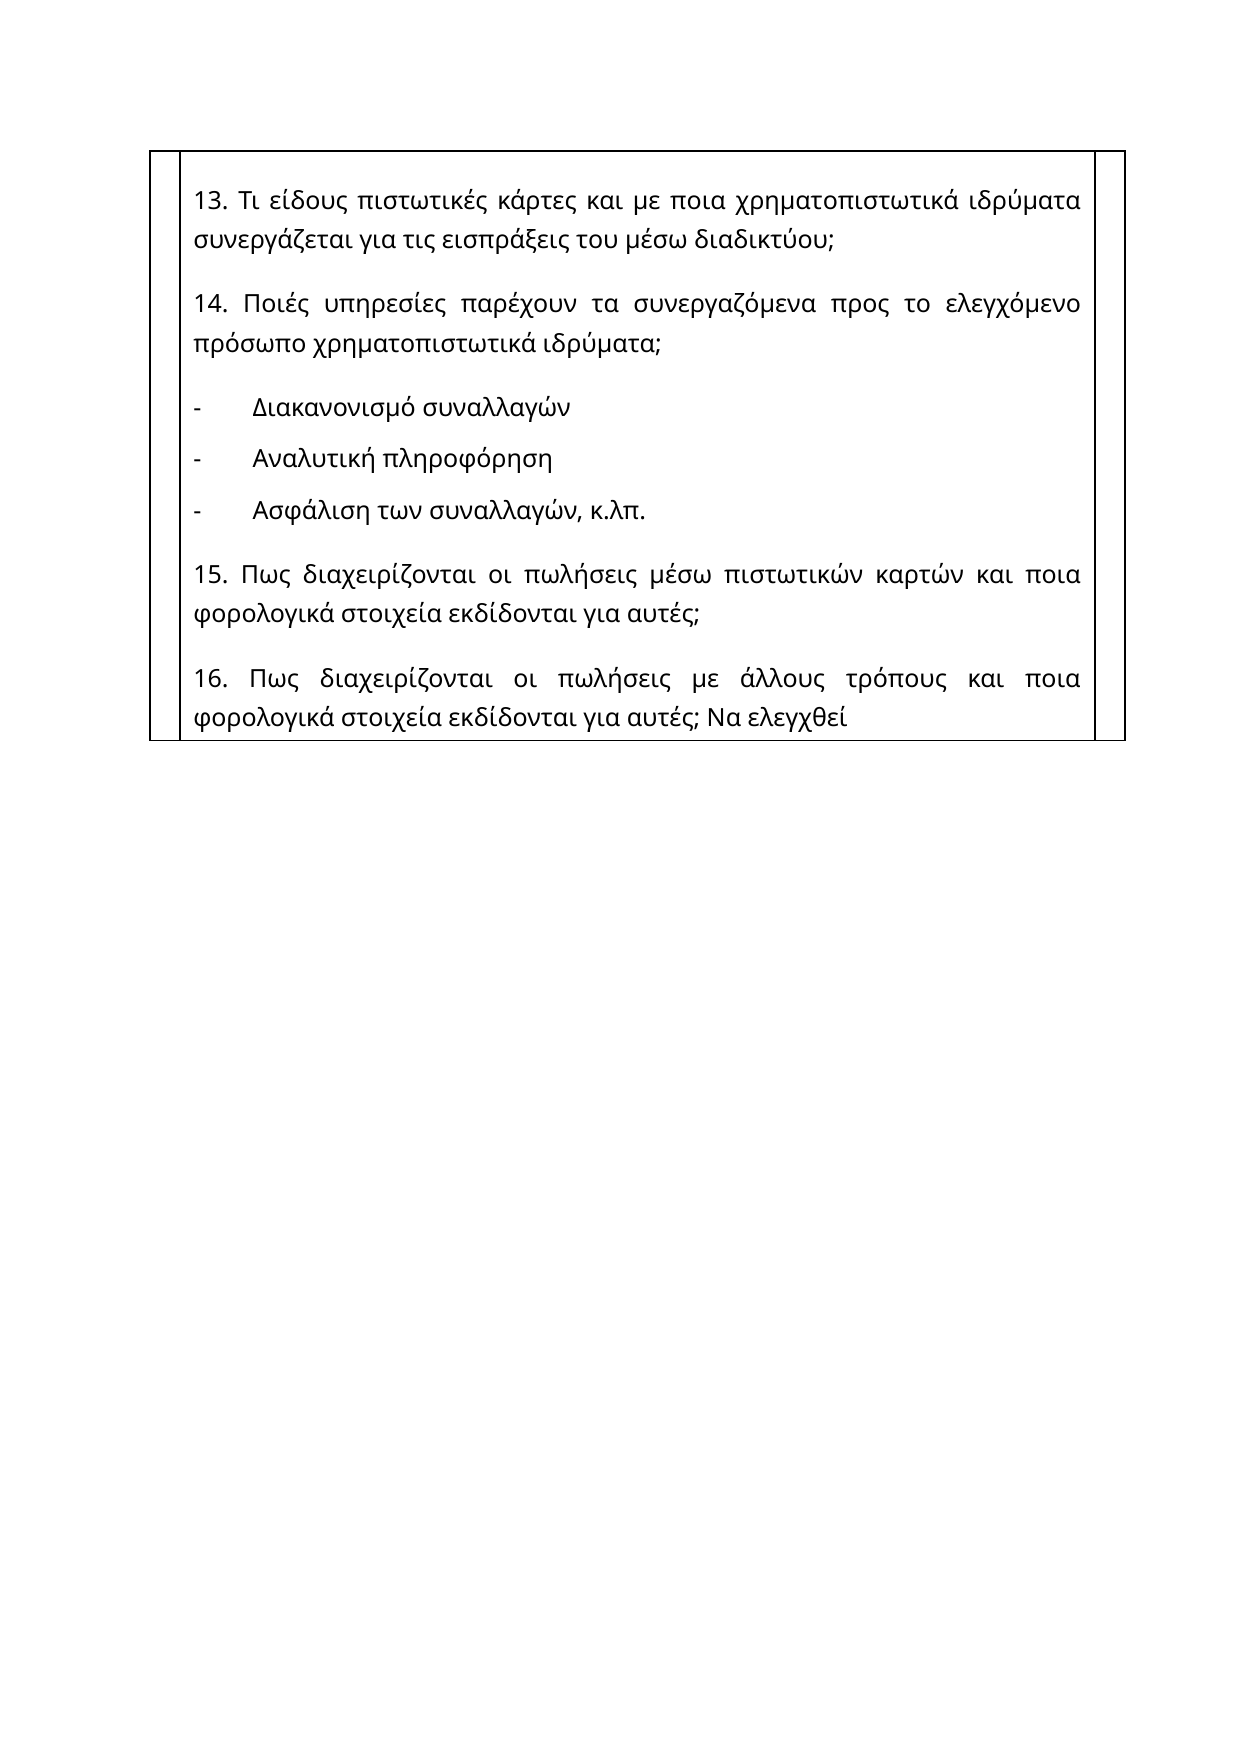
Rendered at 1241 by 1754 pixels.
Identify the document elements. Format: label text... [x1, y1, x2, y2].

table_header [1096, 152, 1124, 740]
table_header [151, 152, 179, 740]
table_header 13. Τι είδους πιστωτικές κάρτες και με ποια χρηματοπιστωτικά ιδρύματα συνεργάζεται για τις εισπράξεις του μέσω διαδικτύου; 14. Ποιές υπηρεσίες παρέχουν τα συνεργαζόμενα προς το ελεγχόμενο πρόσωπο χρηματοπιστωτικά ιδρύματα; - Διακανονισμό συναλλαγών - Αναλυτική πληροφόρηση - Ασφάλιση των συναλλαγών, κ.λπ. 15. Πως διαχειρίζονται οι πωλήσεις μέσω πιστωτικών καρτών και ποια φορολογικά στοιχεία εκδίδονται για αυτές; 16. Πως διαχειρίζονται οι πωλήσεις με άλλους τρόπους και ποια φορολογικά στοιχεία εκδίδονται για αυτές; Να ελεγχθεί [181, 152, 1094, 740]
